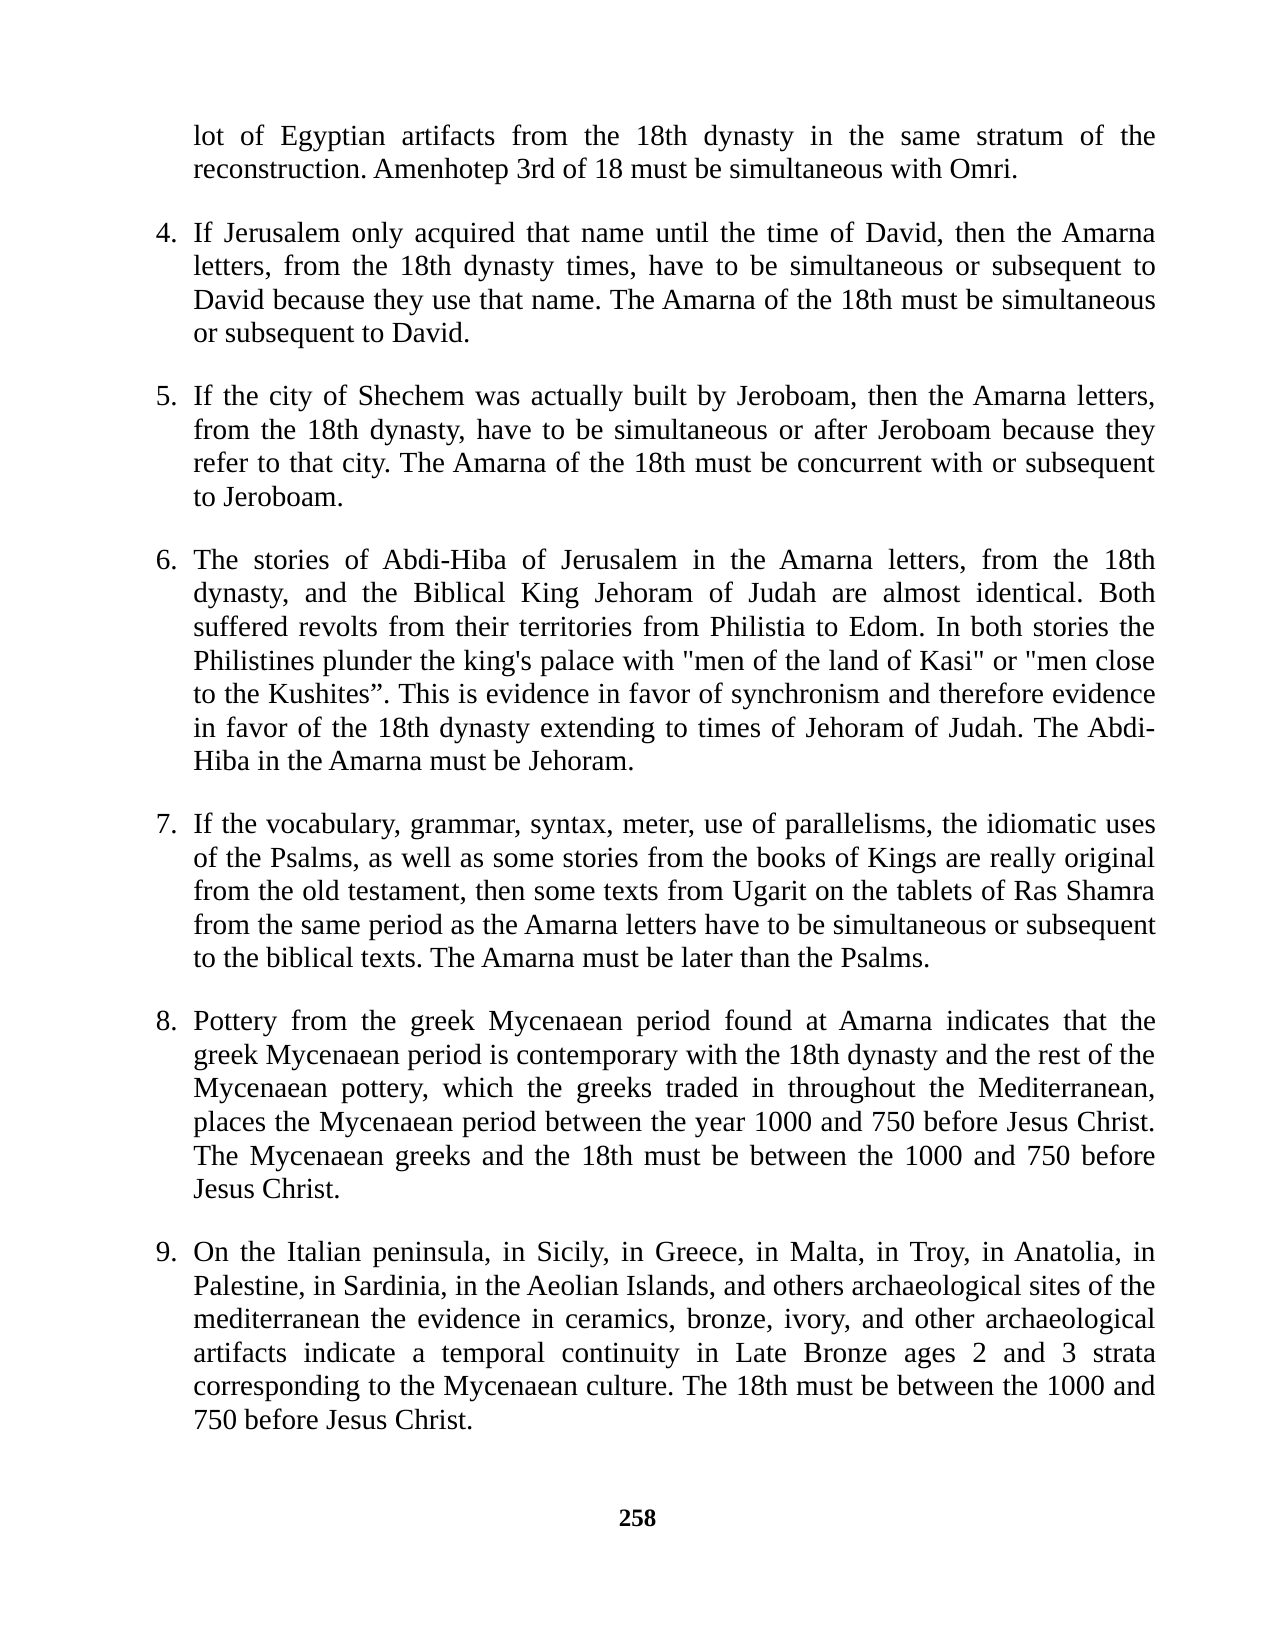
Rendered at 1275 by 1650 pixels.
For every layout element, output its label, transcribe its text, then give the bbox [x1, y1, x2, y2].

list On the Italian peninsula, in Sicily, in Greece, in Malta, in Troy, in Anatolia, in Palestine, in Sardinia, in the Aeolian Islands, and others archaeological sites of the mediterranean the evidence in ceramics, bronze, ivory, and other archaeological artifacts indicate a temporal continuity in Late Bronze ages 2 and 3 strata corresponding to the Mycenaean culture. The 18th must be between the 1000 and 750 before Jesus Christ. [156, 1234, 1157, 1435]
list Pottery from the greek Mycenaean period found at Amarna indicates that the greek Mycenaean period is contemporary with the 18th dynasty and the rest of the Mycenaean pottery, which the greeks traded in throughout the Mediterranean, places the Mycenaean period between the year 1000 and 750 before Jesus Christ. The Mycenaean greeks and the 18th must be between the 1000 and 750 before Jesus Christ. [156, 1003, 1157, 1205]
list If Jerusalem only acquired that name until the time of David, then the Amarna letters, from the 18th dynasty times, have to be simultaneous or subsequent to David because they use that name. The Amarna of the 18th must be simultaneous or subsequent to David. [156, 215, 1157, 349]
list If the vocabulary, grammar, syntax, meter, use of parallelisms, the idiomatic uses of the Psalms, as well as some stories from the books of Kings are really original from the old testament, then some texts from Ugarit on the tablets of Ras Shamra from the same period as the Amarna letters have to be simultaneous or subsequent to the biblical texts. The Amarna must be later than the Psalms. [156, 806, 1157, 974]
list The stories of Abdi-Hiba of Jerusalem in the Amarna letters, from the 18th dynasty, and the Biblical King Jehoram of Judah are almost identical. Both suffered revolts from their territories from Philistia to Edom. In both stories the Philistines plunder the king's palace with "men of the land of Kasi" or "men close to the Kushites”. This is evidence in favor of synchronism and therefore evidence in favor of the 18th dynasty extending to times of Jehoram of Judah. The Abdi-Hiba in the Amarna must be Jehoram. [156, 542, 1157, 777]
list lot of Egyptian artifacts from the 18th dynasty in the same stratum of the reconstruction. Amenhotep 3rd of 18 must be simultaneous with Omri. [156, 118, 1157, 185]
list If the city of Shechem was actually built by Jeroboam, then the Amarna letters, from the 18th dynasty, have to be simultaneous or after Jeroboam because they refer to that city. The Amarna of the 18th must be concurrent with or subsequent to Jeroboam. [156, 378, 1157, 512]
